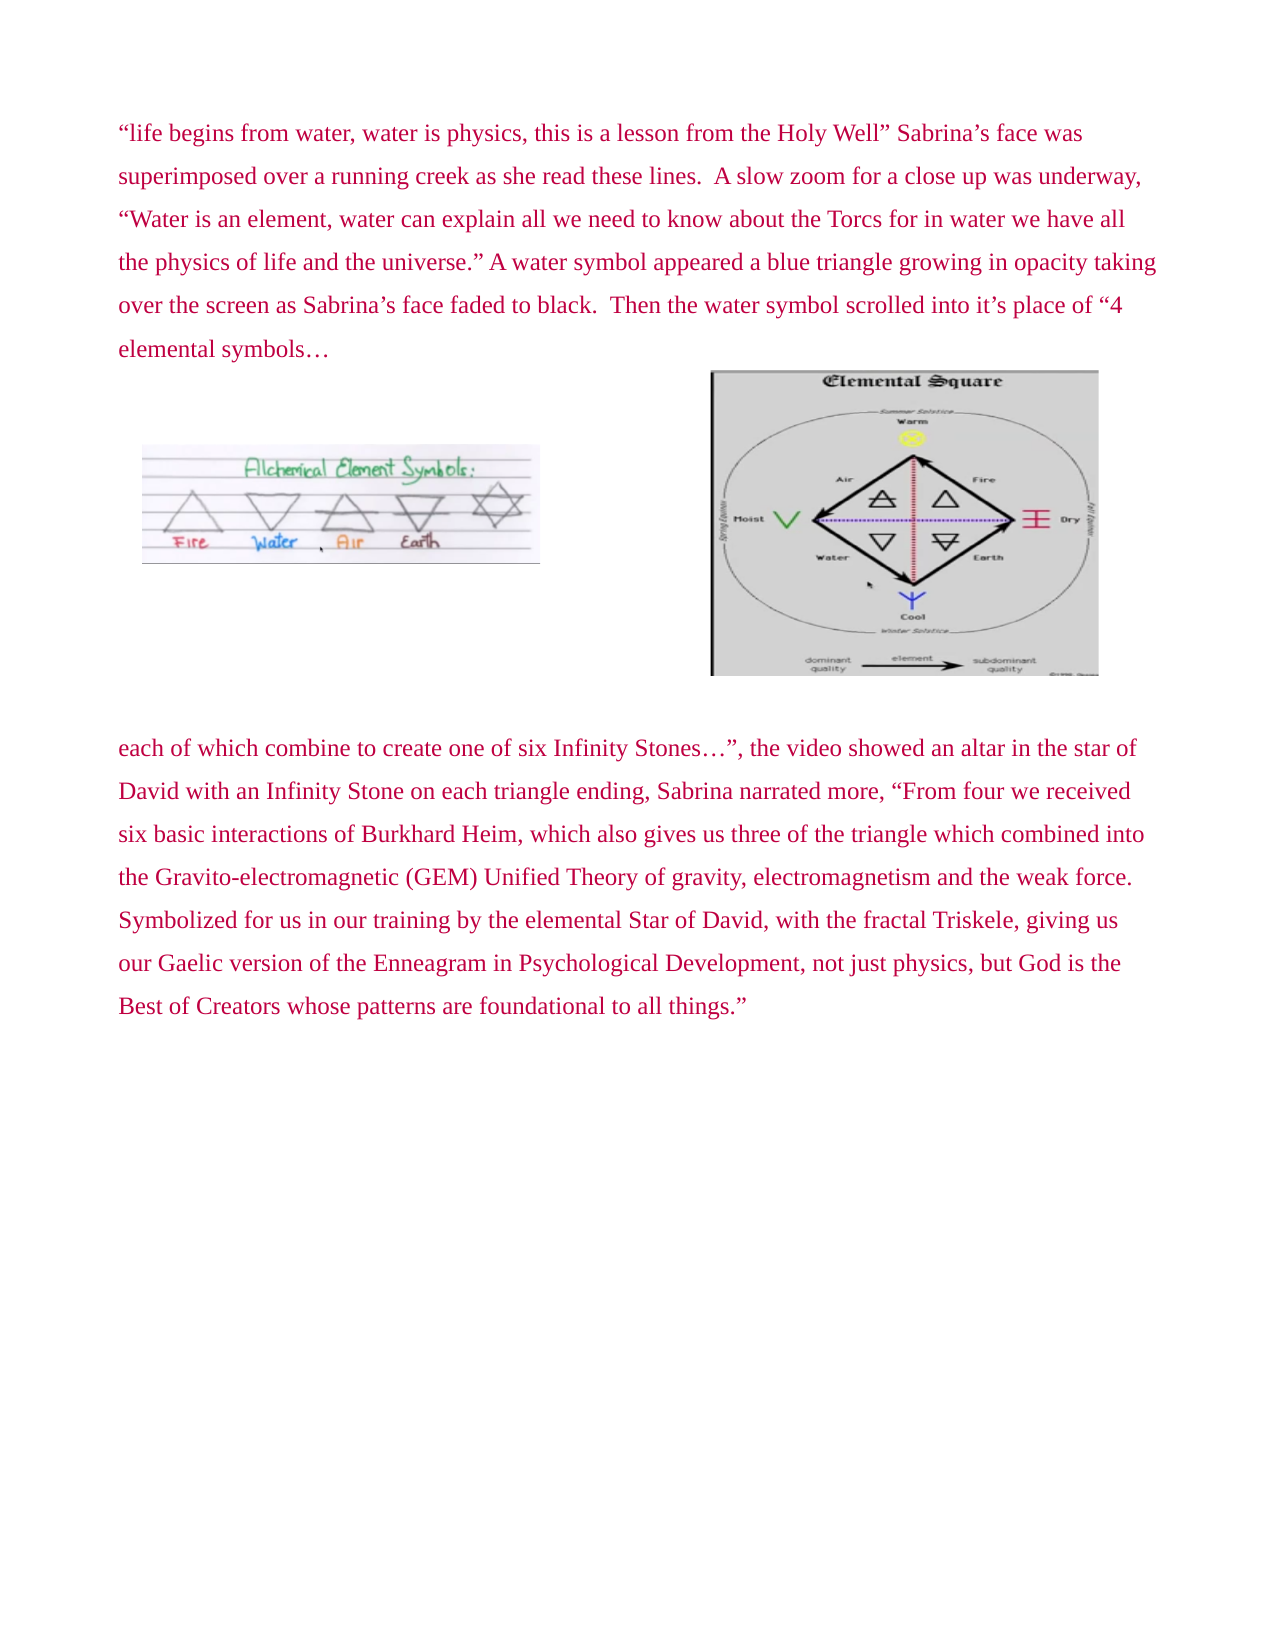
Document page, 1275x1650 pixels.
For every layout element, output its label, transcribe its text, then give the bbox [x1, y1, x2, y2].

picture [142, 444, 540, 564]
picture [710, 370, 1099, 676]
text “life begins from water, water is physics, this is a lesson from the Holy Well” Sabrina’s face was superimposed over a running creek as she read these lines. A slow zoom for a close up was underway, “Water is an element, water can explain all we need to know about the Torcs for in water we have all the physics of life and the universe.” A water symbol appeared a blue triangle growing in opacity taking over the screen as Sabrina’s face faded to black. Then the water symbol scrolled into it’s place of “4 elemental symbols… [118, 118, 1157, 362]
text each of which combine to create one of six Infinity Stones…”, the video showed an altar in the star of David with an Infinity Stone on each triangle ending, Sabrina narrated more, “From four we received six basic interactions of Burkhard Heim, which also gives us three of the triangle which combined into the Gravito-electromagnetic (GEM) Unified Theory of gravity, electromagnetism and the weak force. Symbolized for us in our training by the elemental Star of David, with the fractal Triskele, giving us our Gaelic version of the Enneagram in Psychological Development, not just physics, but God is the Best of Creators whose patterns are foundational to all things.” [118, 733, 1157, 1020]
